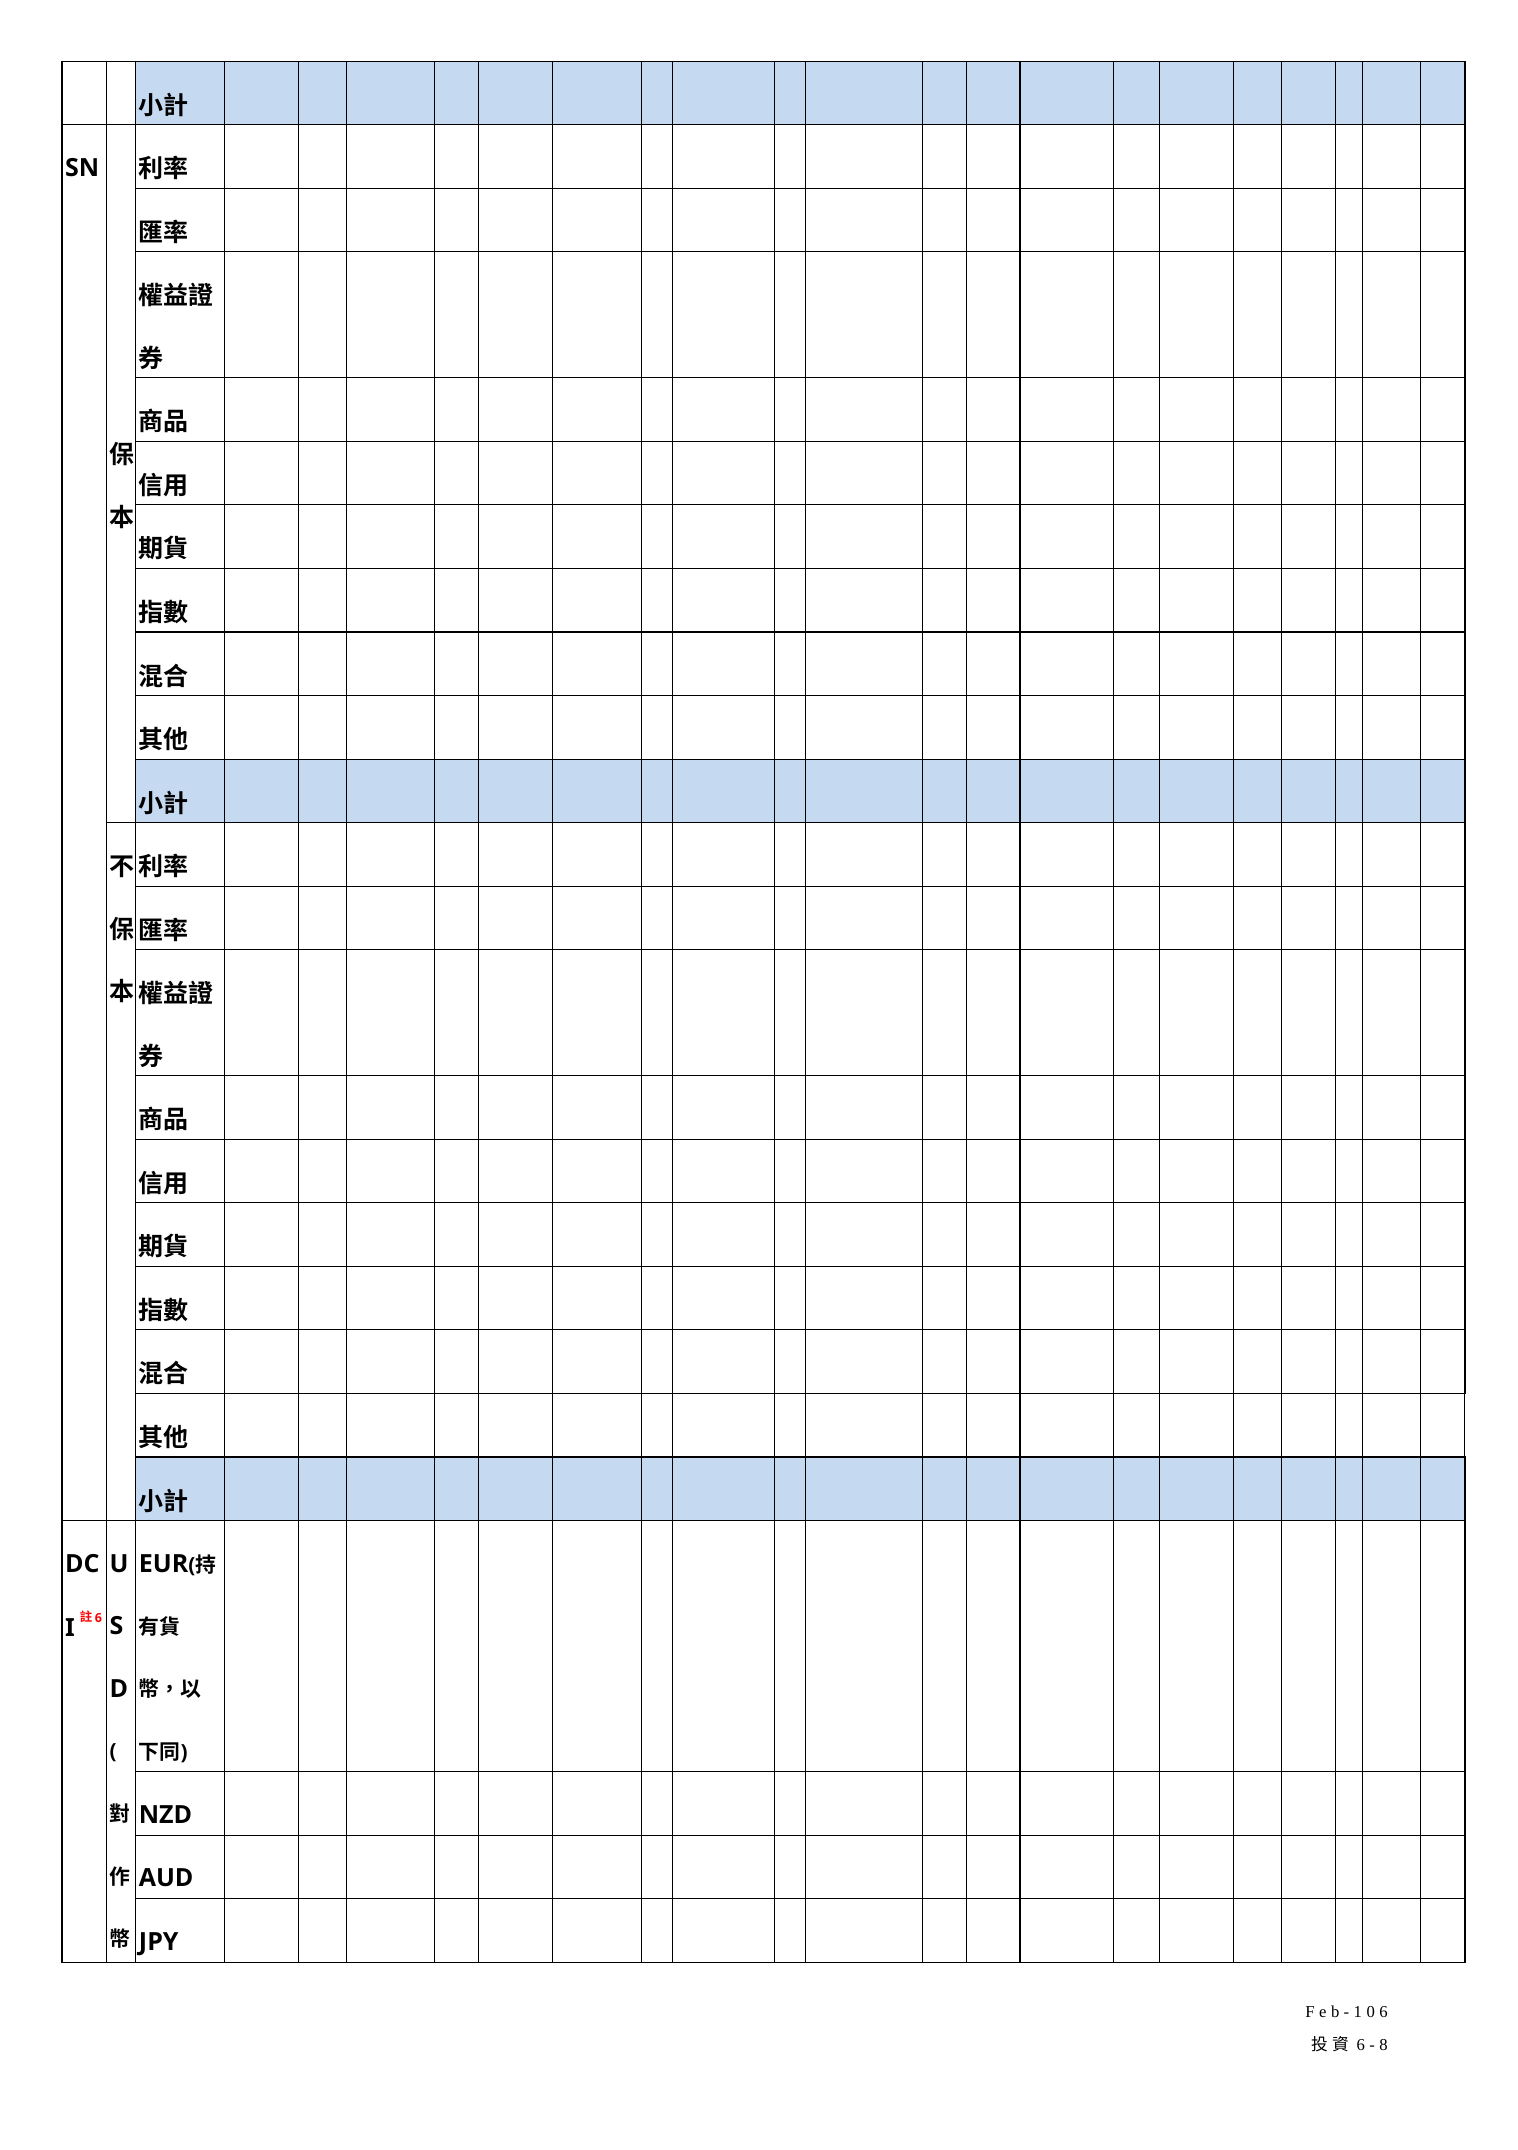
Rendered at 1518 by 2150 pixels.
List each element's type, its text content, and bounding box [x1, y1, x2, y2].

table_cell [347, 189, 434, 251]
table_cell [225, 1076, 298, 1139]
table_cell [642, 1330, 672, 1393]
table_cell [435, 633, 478, 695]
table_cell [1234, 1267, 1281, 1329]
table_cell [435, 1458, 478, 1520]
table_cell [1234, 569, 1281, 631]
table_cell [347, 1330, 434, 1393]
table_cell [1021, 1836, 1113, 1898]
table_cell [642, 1836, 672, 1898]
table_cell [673, 1203, 774, 1266]
table_cell [642, 569, 672, 631]
table_cell [1282, 1203, 1335, 1266]
table_cell [642, 252, 672, 377]
table_cell [1234, 1772, 1281, 1834]
table_cell [1363, 1899, 1420, 1962]
table_cell [225, 1772, 298, 1834]
table_cell [673, 1267, 774, 1329]
table_cell [1363, 823, 1420, 886]
table_cell [1421, 505, 1464, 568]
table_cell [1363, 1140, 1420, 1202]
table_cell [347, 252, 434, 377]
table_cell [435, 760, 478, 822]
table_cell [225, 125, 298, 188]
table_cell [553, 1140, 641, 1202]
table_cell [673, 1394, 774, 1456]
table_cell [479, 252, 552, 377]
table_cell [479, 1140, 552, 1202]
table_cell [225, 569, 298, 631]
table_cell [1363, 442, 1420, 504]
table_cell [1021, 1521, 1113, 1771]
table_cell [435, 1521, 478, 1771]
table_cell [806, 569, 922, 631]
table_cell [553, 1203, 641, 1266]
table_cell [1282, 1772, 1335, 1834]
table_cell 保本 [107, 125, 135, 822]
table_cell [1363, 378, 1420, 441]
table_cell [1336, 823, 1362, 886]
table_cell [1282, 1140, 1335, 1202]
table_cell [1114, 1836, 1159, 1898]
table_cell [806, 1899, 922, 1962]
table_cell [1021, 62, 1113, 124]
table_cell [1160, 696, 1233, 758]
table_cell [553, 950, 641, 1075]
table_cell [1234, 1836, 1281, 1898]
table_cell [1160, 125, 1233, 188]
table_cell [806, 1076, 922, 1139]
table_cell 指數 [136, 1267, 224, 1329]
table_cell [806, 62, 922, 124]
table_cell [1234, 1076, 1281, 1139]
table_cell [1114, 1267, 1159, 1329]
table_cell [775, 1330, 805, 1393]
table_cell [299, 1836, 346, 1898]
table_cell [1363, 1458, 1420, 1520]
table_cell [225, 950, 298, 1075]
table_cell [967, 1394, 1019, 1456]
table_cell [775, 569, 805, 631]
table_cell [1114, 1076, 1159, 1139]
table_cell [806, 823, 922, 886]
table_cell [1363, 569, 1420, 631]
table_cell 其他 [136, 1394, 224, 1456]
table_cell [1282, 1330, 1335, 1393]
table_cell [673, 1899, 774, 1962]
table_cell [347, 1521, 434, 1771]
table_cell [299, 823, 346, 886]
table_cell [775, 378, 805, 441]
table_cell [347, 1836, 434, 1898]
table_cell [435, 950, 478, 1075]
table_cell [642, 1772, 672, 1834]
table_cell [923, 505, 966, 568]
table_cell [923, 378, 966, 441]
table_cell [479, 1772, 552, 1834]
table_cell [435, 378, 478, 441]
table_cell [1114, 1330, 1159, 1393]
table_cell [673, 1076, 774, 1139]
table_cell [299, 1899, 346, 1962]
table_cell [967, 1836, 1019, 1898]
table_cell [299, 1330, 346, 1393]
table_cell [1160, 1203, 1233, 1266]
table_cell [1336, 1899, 1362, 1962]
table_cell [923, 1836, 966, 1898]
table_cell [673, 442, 774, 504]
table_cell [1114, 1899, 1159, 1962]
table_cell [553, 1899, 641, 1962]
table_cell [1421, 378, 1464, 441]
table_cell [642, 1203, 672, 1266]
table_cell 利率 [136, 823, 224, 886]
table_cell [1114, 1458, 1159, 1520]
table_cell [967, 1076, 1019, 1139]
table_cell [225, 1203, 298, 1266]
table_cell [225, 62, 298, 124]
table_cell [1160, 442, 1233, 504]
table_cell [806, 505, 922, 568]
table_cell [553, 442, 641, 504]
table_cell [775, 125, 805, 188]
table_cell [967, 1899, 1019, 1962]
table_cell [775, 252, 805, 377]
table_cell 商品 [136, 1076, 224, 1139]
table_cell [1336, 760, 1362, 822]
table_cell [479, 887, 552, 949]
table_cell [775, 950, 805, 1075]
table_cell [225, 823, 298, 886]
table_cell [1336, 887, 1362, 949]
table_cell [642, 1140, 672, 1202]
table_cell [1421, 1836, 1464, 1898]
table_cell [806, 378, 922, 441]
table_cell [1114, 569, 1159, 631]
table_cell 匯率 [136, 887, 224, 949]
table_cell [553, 1076, 641, 1139]
table_cell [1282, 1458, 1335, 1520]
table_cell [225, 505, 298, 568]
table_cell [1114, 252, 1159, 377]
table_cell [1021, 1458, 1113, 1520]
table_cell [435, 1267, 478, 1329]
table_cell [347, 1458, 434, 1520]
table_cell [923, 189, 966, 251]
table_cell 信用 [136, 442, 224, 504]
table_cell [553, 125, 641, 188]
table_cell [642, 1267, 672, 1329]
table_cell [225, 1899, 298, 1962]
table_cell [1234, 252, 1281, 377]
table_cell [806, 760, 922, 822]
table_cell [1021, 1203, 1113, 1266]
table_cell [553, 505, 641, 568]
table_cell [299, 1076, 346, 1139]
table_cell [642, 696, 672, 758]
table_cell [225, 1458, 298, 1520]
table_cell [1021, 125, 1113, 188]
table_cell [435, 252, 478, 377]
table_cell [1160, 378, 1233, 441]
table_cell [299, 62, 346, 124]
table_cell [923, 1521, 966, 1771]
table_cell [967, 1140, 1019, 1202]
table_cell [923, 252, 966, 377]
table_cell [1421, 569, 1464, 631]
table_cell [642, 442, 672, 504]
table_cell [1336, 950, 1362, 1075]
table_cell [1421, 696, 1464, 758]
table_cell [923, 1140, 966, 1202]
table_cell [1421, 887, 1464, 949]
table_cell [923, 125, 966, 188]
table_cell [775, 696, 805, 758]
table_cell [967, 378, 1019, 441]
table_cell [479, 1899, 552, 1962]
table_cell [1421, 189, 1464, 251]
table_cell [479, 1521, 552, 1771]
table_cell [347, 1267, 434, 1329]
table_cell [1363, 125, 1420, 188]
table_cell [225, 1394, 298, 1456]
table_cell [642, 950, 672, 1075]
table_cell [1160, 887, 1233, 949]
table_cell [775, 1394, 805, 1456]
table_cell [1363, 505, 1420, 568]
table_cell NZD [136, 1772, 224, 1834]
table_cell [673, 1330, 774, 1393]
table_cell [806, 442, 922, 504]
table_cell [1363, 189, 1420, 251]
table_cell [1336, 1140, 1362, 1202]
table_cell [347, 950, 434, 1075]
table_cell [967, 569, 1019, 631]
table_cell [347, 378, 434, 441]
table_cell [435, 1076, 478, 1139]
table_cell [1160, 950, 1233, 1075]
table_cell [923, 1394, 966, 1456]
table_cell [347, 1772, 434, 1834]
table_cell [1336, 1076, 1362, 1139]
table_cell [1234, 1394, 1281, 1456]
table_cell [553, 1458, 641, 1520]
table_cell [673, 1772, 774, 1834]
table_cell [299, 1394, 346, 1456]
table_cell [553, 1267, 641, 1329]
table_cell [673, 1521, 774, 1771]
table_cell [642, 62, 672, 124]
table_cell JPY [136, 1899, 224, 1962]
table_cell [553, 1394, 641, 1456]
table_cell [63, 62, 106, 124]
table_cell [435, 1899, 478, 1962]
table_cell [642, 505, 672, 568]
table_cell [1336, 62, 1362, 124]
table_cell [1021, 1330, 1113, 1393]
table_cell [1114, 125, 1159, 188]
table_cell [347, 823, 434, 886]
table_cell [673, 950, 774, 1075]
table_cell [1234, 887, 1281, 949]
table_cell [225, 696, 298, 758]
table_cell [479, 696, 552, 758]
table_cell [1336, 442, 1362, 504]
table_cell [1282, 378, 1335, 441]
table_cell [553, 633, 641, 695]
table_cell [299, 633, 346, 695]
table_cell [1421, 1521, 1464, 1771]
table_cell DCI註6 [63, 1521, 106, 1962]
table_cell [553, 569, 641, 631]
table_cell [1234, 633, 1281, 695]
table_cell 混合 [136, 633, 224, 695]
table_cell 小計 [136, 62, 224, 124]
table_cell [1282, 760, 1335, 822]
table_cell [642, 1394, 672, 1456]
table_cell [299, 189, 346, 251]
table_cell [1114, 505, 1159, 568]
table_cell [479, 378, 552, 441]
table_cell [1336, 1836, 1362, 1898]
table_cell [673, 1458, 774, 1520]
table_cell [1336, 696, 1362, 758]
table_cell [1114, 633, 1159, 695]
table_cell [967, 125, 1019, 188]
table_cell 其他 [136, 696, 224, 758]
table_cell [673, 125, 774, 188]
table_cell 權益證券 [136, 252, 224, 377]
table_cell [673, 760, 774, 822]
table_cell [1114, 1521, 1159, 1771]
table_cell [806, 1458, 922, 1520]
table_cell [1336, 125, 1362, 188]
table_cell [967, 823, 1019, 886]
table_cell [1336, 1203, 1362, 1266]
table_cell [775, 760, 805, 822]
table_cell [1021, 189, 1113, 251]
table_cell [435, 823, 478, 886]
table_cell [1021, 378, 1113, 441]
table_cell [1282, 1899, 1335, 1962]
table_cell [435, 887, 478, 949]
table_cell [923, 1076, 966, 1139]
table_cell [1021, 823, 1113, 886]
table_cell [299, 1203, 346, 1266]
table_cell [1363, 1836, 1420, 1898]
table_cell [1234, 1140, 1281, 1202]
table_cell [1160, 569, 1233, 631]
table_cell [435, 1330, 478, 1393]
table_cell [1160, 189, 1233, 251]
table_cell [1234, 442, 1281, 504]
table_cell [967, 887, 1019, 949]
table_cell [553, 760, 641, 822]
table_cell [642, 1899, 672, 1962]
table_cell [1021, 1076, 1113, 1139]
table_cell [1234, 1458, 1281, 1520]
table_cell [225, 189, 298, 251]
table_cell [347, 505, 434, 568]
table_cell [1421, 823, 1464, 886]
table_cell [673, 62, 774, 124]
table_cell [479, 760, 552, 822]
table_cell [479, 1836, 552, 1898]
table_cell [806, 1267, 922, 1329]
table_cell [923, 1772, 966, 1834]
table_cell [967, 1521, 1019, 1771]
table_cell [967, 696, 1019, 758]
table_cell 指數 [136, 569, 224, 631]
table_cell [479, 189, 552, 251]
table_cell [775, 1267, 805, 1329]
table_cell [967, 189, 1019, 251]
table_cell [775, 633, 805, 695]
table_cell [479, 569, 552, 631]
table_cell [775, 442, 805, 504]
table_cell [923, 950, 966, 1075]
table_cell [1421, 633, 1464, 695]
table_cell [435, 1203, 478, 1266]
table_cell [1282, 1076, 1335, 1139]
table_cell [225, 887, 298, 949]
table_cell [967, 1203, 1019, 1266]
table_cell [642, 1458, 672, 1520]
table_cell [1363, 1772, 1420, 1834]
table_cell [299, 569, 346, 631]
table_cell [1363, 252, 1420, 377]
table_cell [967, 1458, 1019, 1520]
table_cell [479, 62, 552, 124]
table_cell [1336, 189, 1362, 251]
table_cell [1282, 505, 1335, 568]
table_cell [299, 887, 346, 949]
table_cell [435, 189, 478, 251]
table_cell [1336, 633, 1362, 695]
table_cell [479, 1330, 552, 1393]
table_cell [553, 823, 641, 886]
table_cell [642, 378, 672, 441]
table_cell 不保本 [107, 823, 135, 1520]
table_cell [806, 1772, 922, 1834]
table_cell [673, 1140, 774, 1202]
table_cell [479, 633, 552, 695]
table_cell [1363, 950, 1420, 1075]
table_cell [553, 696, 641, 758]
table_cell [673, 189, 774, 251]
table_cell [347, 1140, 434, 1202]
table_cell [1336, 1521, 1362, 1771]
table_cell [775, 823, 805, 886]
table_cell [299, 696, 346, 758]
table_cell [923, 1899, 966, 1962]
table_cell [553, 62, 641, 124]
table_cell [642, 1521, 672, 1771]
table_cell [1234, 1330, 1281, 1393]
table_cell [1114, 760, 1159, 822]
table_cell [1021, 569, 1113, 631]
table_cell [967, 252, 1019, 377]
table_cell [923, 823, 966, 886]
table_cell [299, 252, 346, 377]
table_cell [553, 189, 641, 251]
table_cell [1421, 1267, 1464, 1329]
table_cell [225, 442, 298, 504]
table_cell [347, 442, 434, 504]
table_cell [1160, 1076, 1233, 1139]
table_cell [1421, 1140, 1464, 1202]
table_cell [1421, 1899, 1464, 1962]
table_cell [1363, 1076, 1420, 1139]
table_cell [673, 569, 774, 631]
table_cell [1363, 1203, 1420, 1266]
table_cell [1160, 1899, 1233, 1962]
table_cell [1282, 569, 1335, 631]
table_cell [923, 760, 966, 822]
table_cell [299, 760, 346, 822]
table_cell [347, 569, 434, 631]
table_cell [225, 1330, 298, 1393]
table_cell [1114, 62, 1159, 124]
table_cell [225, 1267, 298, 1329]
table_cell [1021, 1772, 1113, 1834]
table_cell [1160, 1267, 1233, 1329]
table_cell [775, 505, 805, 568]
table_cell [1363, 1521, 1420, 1771]
table_cell [435, 505, 478, 568]
table_cell [1114, 950, 1159, 1075]
table_cell [923, 1203, 966, 1266]
table_cell [1234, 378, 1281, 441]
table_cell [923, 1267, 966, 1329]
table_cell [479, 950, 552, 1075]
table_cell [435, 696, 478, 758]
table_cell [673, 887, 774, 949]
table_cell [967, 633, 1019, 695]
table_cell [1114, 696, 1159, 758]
table_cell [479, 1267, 552, 1329]
table_cell [967, 950, 1019, 1075]
table_cell 商品 [136, 378, 224, 441]
table_cell [642, 633, 672, 695]
table_cell [1421, 62, 1464, 124]
table_cell [923, 569, 966, 631]
table_cell [1160, 62, 1233, 124]
table_cell [1336, 1330, 1362, 1393]
table_cell [299, 1772, 346, 1834]
table_cell [967, 1772, 1019, 1834]
table_cell [806, 1203, 922, 1266]
table_cell 期貨 [136, 505, 224, 568]
table_cell [347, 887, 434, 949]
table_cell [479, 1076, 552, 1139]
table_cell [347, 1076, 434, 1139]
table_cell [1421, 1772, 1464, 1834]
table_cell [1336, 1394, 1362, 1456]
table_cell [673, 696, 774, 758]
table_cell [553, 887, 641, 949]
table_cell [299, 505, 346, 568]
table_cell [299, 442, 346, 504]
table_cell AUD [136, 1836, 224, 1898]
table_cell [1336, 505, 1362, 568]
table_cell [1114, 823, 1159, 886]
table_cell [1421, 1076, 1464, 1139]
table_cell [225, 378, 298, 441]
table_cell [347, 760, 434, 822]
table_cell [479, 1203, 552, 1266]
table_cell [673, 1836, 774, 1898]
table_cell [1363, 1394, 1420, 1456]
table_cell [435, 569, 478, 631]
table_cell [299, 1521, 346, 1771]
table_cell [775, 1772, 805, 1834]
table_cell [775, 887, 805, 949]
table_cell [1160, 760, 1233, 822]
table_cell [479, 1458, 552, 1520]
table_cell [1114, 1772, 1159, 1834]
table_cell [299, 1267, 346, 1329]
table_cell [1363, 1330, 1420, 1393]
table_cell [1282, 1521, 1335, 1771]
table_cell [1363, 887, 1420, 949]
table_cell [806, 950, 922, 1075]
table_cell [1282, 62, 1335, 124]
table_cell [225, 1140, 298, 1202]
table_cell [806, 1836, 922, 1898]
table_cell [775, 1836, 805, 1898]
table_cell [806, 887, 922, 949]
table_cell [1114, 189, 1159, 251]
table_cell [673, 505, 774, 568]
table_cell [923, 1458, 966, 1520]
table_cell [806, 696, 922, 758]
table_cell [923, 62, 966, 124]
table_cell [967, 1330, 1019, 1393]
table_cell [967, 760, 1019, 822]
table_cell [1021, 505, 1113, 568]
table_cell [775, 1899, 805, 1962]
table_cell [1234, 1899, 1281, 1962]
table_cell [673, 252, 774, 377]
table_cell [1234, 1203, 1281, 1266]
table_cell [1160, 252, 1233, 377]
table_cell [967, 62, 1019, 124]
table_cell [923, 442, 966, 504]
table_cell [1336, 252, 1362, 377]
table_cell [1234, 1521, 1281, 1771]
table_cell [673, 823, 774, 886]
table_cell [775, 1458, 805, 1520]
table_cell [1160, 1394, 1233, 1456]
table_cell [1160, 823, 1233, 886]
table_cell [553, 1772, 641, 1834]
table_cell [1160, 505, 1233, 568]
table_cell [225, 760, 298, 822]
table_cell [1234, 62, 1281, 124]
table_cell [1021, 1267, 1113, 1329]
table_cell [553, 1836, 641, 1898]
table_cell [1234, 125, 1281, 188]
table_cell [1336, 1458, 1362, 1520]
table_cell [775, 1140, 805, 1202]
table_cell [299, 950, 346, 1075]
table_cell [1021, 1140, 1113, 1202]
table_cell [435, 1394, 478, 1456]
table_cell [806, 1521, 922, 1771]
table_cell [1363, 1267, 1420, 1329]
table_cell [1234, 696, 1281, 758]
table_cell [673, 378, 774, 441]
table_cell [1114, 378, 1159, 441]
table_cell [806, 252, 922, 377]
table_cell [347, 1899, 434, 1962]
table_cell [1021, 1899, 1113, 1962]
table_cell [553, 378, 641, 441]
table_cell [967, 442, 1019, 504]
table_cell [435, 442, 478, 504]
table_cell [775, 62, 805, 124]
table_cell [1021, 887, 1113, 949]
table_cell [1421, 1394, 1464, 1456]
table_cell 利率 [136, 125, 224, 188]
table_cell [299, 125, 346, 188]
table_cell 小計 [136, 1458, 224, 1520]
table_cell 匯率 [136, 189, 224, 251]
table_cell [806, 1330, 922, 1393]
table_cell SN [63, 125, 106, 1520]
table_cell [1282, 442, 1335, 504]
table_cell [1160, 1521, 1233, 1771]
table_cell [642, 823, 672, 886]
table_cell [1021, 633, 1113, 695]
table_cell [299, 1458, 346, 1520]
table_cell [1336, 1772, 1362, 1834]
table_cell [923, 696, 966, 758]
table_cell [642, 1076, 672, 1139]
table_cell [1421, 950, 1464, 1075]
table_cell [1421, 252, 1464, 377]
table_cell [347, 1203, 434, 1266]
table_cell [299, 1140, 346, 1202]
table_cell [1282, 633, 1335, 695]
table_cell [347, 125, 434, 188]
table_cell [1282, 1267, 1335, 1329]
table_cell [1234, 823, 1281, 886]
table_cell [479, 1394, 552, 1456]
table_cell [553, 1330, 641, 1393]
table_cell [1021, 1394, 1113, 1456]
table_cell [225, 1836, 298, 1898]
table_cell [1234, 505, 1281, 568]
table_cell [1421, 442, 1464, 504]
table_cell [479, 442, 552, 504]
table_cell [553, 1521, 641, 1771]
table_cell [1114, 1394, 1159, 1456]
table_cell [347, 62, 434, 124]
table_cell [1336, 569, 1362, 631]
table_cell [225, 1521, 298, 1771]
table_cell [347, 1394, 434, 1456]
table_cell [299, 378, 346, 441]
table_cell [435, 1836, 478, 1898]
table_cell [1282, 887, 1335, 949]
table_cell [1234, 189, 1281, 251]
table_cell [1160, 1772, 1233, 1834]
table_cell [479, 125, 552, 188]
table_cell [1282, 696, 1335, 758]
table_cell [347, 633, 434, 695]
table_cell 期貨 [136, 1203, 224, 1266]
table_cell [1160, 1836, 1233, 1898]
table_cell 權益證券 [136, 950, 224, 1075]
table_cell [775, 1521, 805, 1771]
table_cell [479, 823, 552, 886]
table_cell [1160, 1458, 1233, 1520]
table_cell 小計 [136, 760, 224, 822]
table_cell [642, 760, 672, 822]
table_cell [1282, 1836, 1335, 1898]
table_cell [479, 505, 552, 568]
table_cell [1021, 760, 1113, 822]
table_cell [435, 62, 478, 124]
table_cell [1421, 125, 1464, 188]
table_cell [225, 633, 298, 695]
table_cell [1421, 760, 1464, 822]
table_cell [107, 62, 135, 124]
table_cell [642, 887, 672, 949]
table_cell [923, 887, 966, 949]
table_cell [1021, 696, 1113, 758]
table_cell [642, 189, 672, 251]
table_cell [1160, 1330, 1233, 1393]
table_cell 混合 [136, 1330, 224, 1393]
table_cell [806, 633, 922, 695]
table_cell 信用 [136, 1140, 224, 1202]
table_cell [1114, 1140, 1159, 1202]
table_cell [1421, 1458, 1464, 1520]
table_cell [1160, 633, 1233, 695]
table_cell [553, 252, 641, 377]
table_cell [1282, 189, 1335, 251]
table_cell [225, 252, 298, 377]
table_cell USD(對作幣 [107, 1521, 135, 1962]
table_cell [1363, 62, 1420, 124]
table_cell [435, 1140, 478, 1202]
table_cell [1282, 1394, 1335, 1456]
table_cell [1282, 125, 1335, 188]
table_cell [1021, 950, 1113, 1075]
table_cell EUR(持有貨幣，以下同) [136, 1521, 224, 1771]
table_cell [1282, 252, 1335, 377]
table_cell [806, 189, 922, 251]
table_cell [435, 125, 478, 188]
table_cell [1021, 442, 1113, 504]
table_cell [1336, 378, 1362, 441]
table_cell [1363, 760, 1420, 822]
table_cell [1336, 1267, 1362, 1329]
table_cell [967, 505, 1019, 568]
table_cell [1363, 696, 1420, 758]
table_cell [923, 1330, 966, 1393]
table_cell [923, 633, 966, 695]
table_cell [775, 1076, 805, 1139]
table_cell [1160, 1140, 1233, 1202]
table_cell [967, 1267, 1019, 1329]
table_cell [1282, 950, 1335, 1075]
table_cell [1363, 633, 1420, 695]
table_cell [1114, 442, 1159, 504]
table_cell [1282, 823, 1335, 886]
table_cell [806, 1394, 922, 1456]
table_cell [1421, 1330, 1464, 1393]
table_cell [435, 1772, 478, 1834]
table_cell [1234, 950, 1281, 1075]
table_cell [1421, 1203, 1464, 1266]
table_cell [1114, 887, 1159, 949]
table_cell [642, 125, 672, 188]
table_cell [1114, 1203, 1159, 1266]
table_cell [775, 189, 805, 251]
table_cell [806, 125, 922, 188]
table_cell [347, 696, 434, 758]
table_cell [1021, 252, 1113, 377]
table_cell [806, 1140, 922, 1202]
table_cell [673, 633, 774, 695]
table_cell [775, 1203, 805, 1266]
table_cell [1234, 760, 1281, 822]
